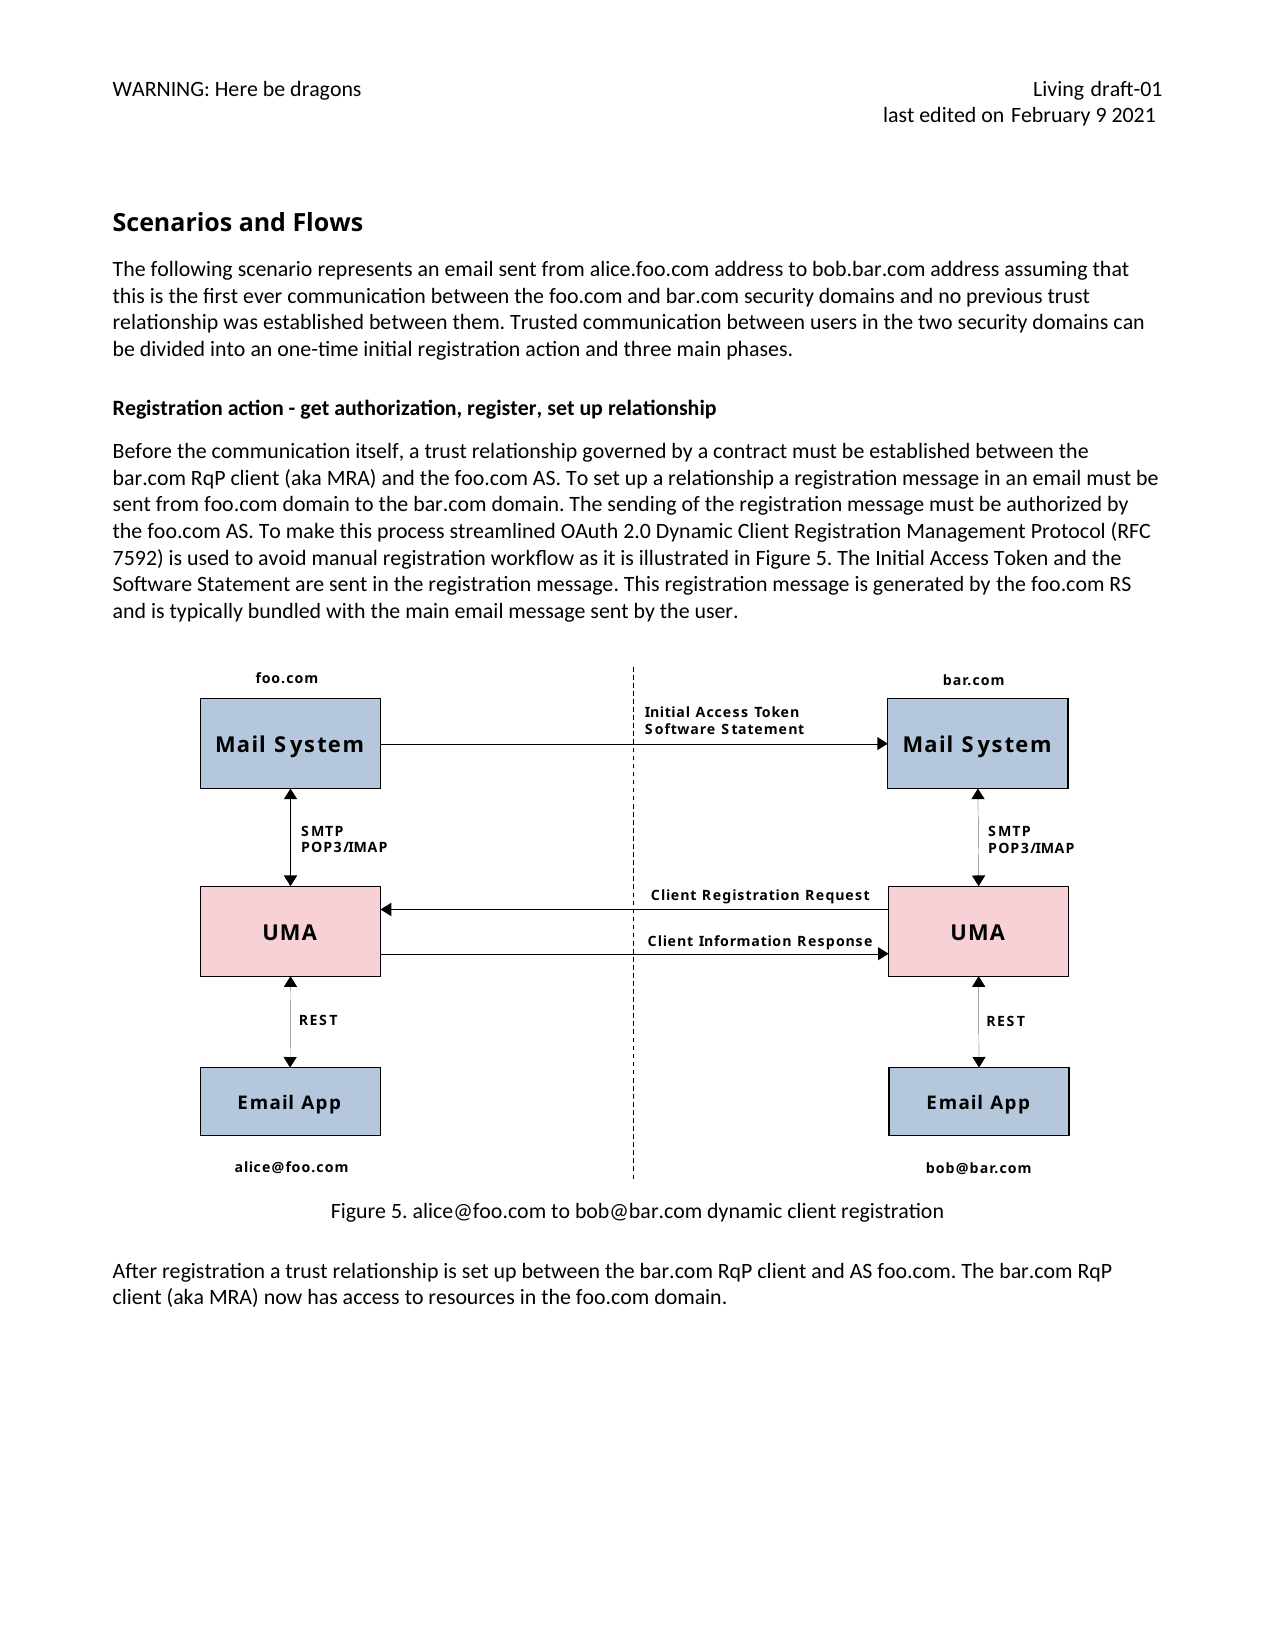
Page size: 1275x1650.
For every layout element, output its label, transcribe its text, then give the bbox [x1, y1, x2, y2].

text The following scenario represents an email sent from alice.foo.com address to bob.bar.com address assuming that this is the first ever communication between the foo.com and bar.com security domains and no previous trust relationship was established between them. Trusted communication between users in the two security domains can be divided into an one-time initial registration action and three main phases. [112, 255, 1162, 362]
text Registration action - get authorization, register, set up relationship [112, 394, 1162, 421]
text After registration a trust relationship is set up between the bar.com RqP client and AS foo.com. The bar.com RqP client (aka MRA) now has access to resources in the foo.com domain. [112, 1257, 1162, 1310]
text Scenarios and Flows [112, 205, 1162, 239]
text Before the communication itself, a trust relationship governed by a contract must be established between the bar.com RqP client (aka MRA) and the foo.com AS. To set up a relationship a registration message in an email must be sent from foo.com domain to the bar.com domain. The sending of the registration message must be authorized by the foo.com AS. To make this process streamlined OAuth 2.0 Dynamic Client Registration Management Protocol (RFC 7592) is used to avoid manual registration workflow as it is illustrated in Figure 5. The Initial Access Token and the Software Statement are sent in the registration message. This registration message is generated by the foo.com RS and is typically bundled with the main email message sent by the user. [112, 437, 1162, 624]
text Figure 5. alice@foo.com to bob@bar.com dynamic client registration [112, 683, 1162, 1224]
